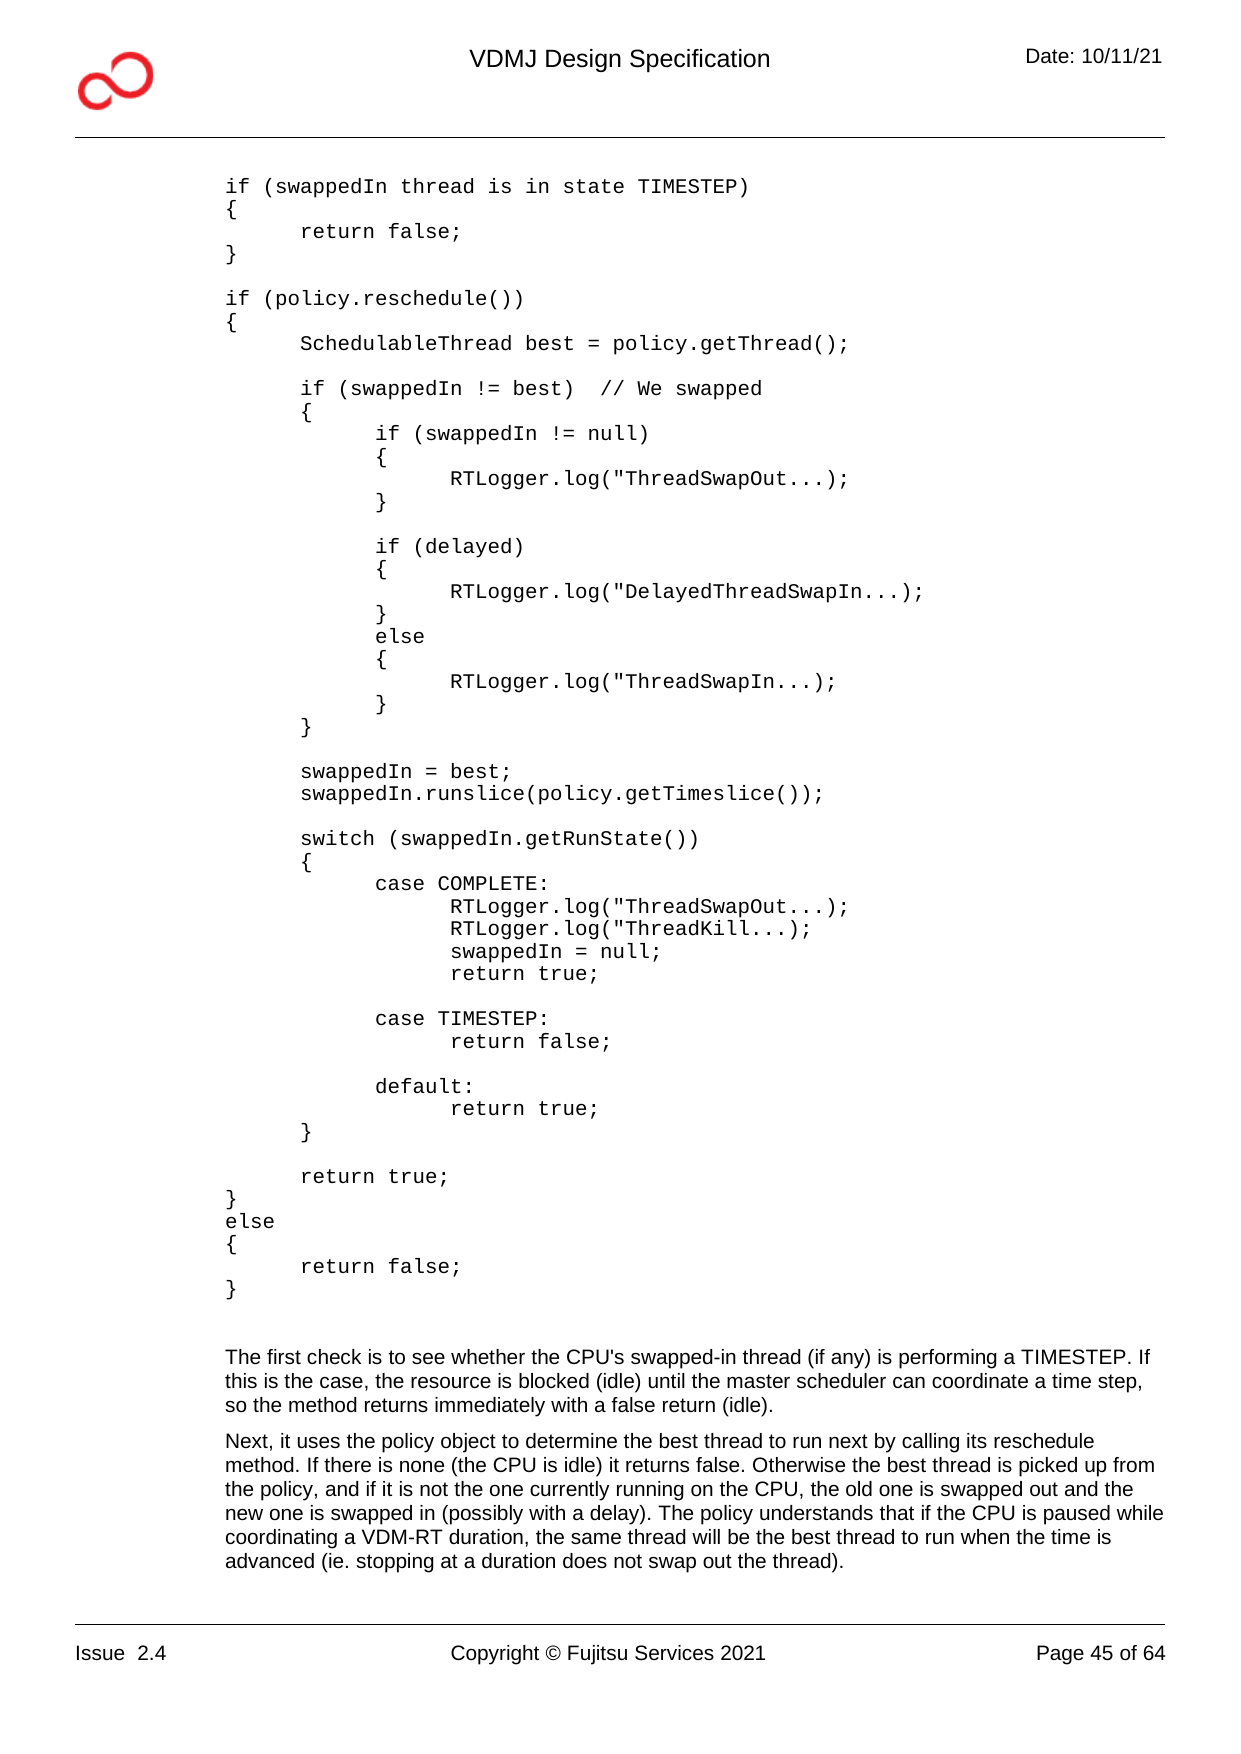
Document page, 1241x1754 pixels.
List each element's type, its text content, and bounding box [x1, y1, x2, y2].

text swappedIn.runslice(policy.getTimeslice()); [225, 783, 1165, 805]
text } [225, 603, 1165, 625]
text { [225, 648, 1165, 670]
text case TIMESTEP: [225, 1008, 1165, 1030]
text return true; [225, 1165, 1165, 1188]
text } [225, 243, 1165, 265]
text swappedIn = best; [225, 760, 1165, 783]
text RTLogger.log("ThreadSwapIn...); [225, 670, 1165, 693]
text switch (swappedIn.getRunState()) [225, 828, 1165, 850]
text { [225, 310, 1165, 333]
text return true; [225, 1098, 1165, 1120]
text case COMPLETE: [225, 873, 1165, 895]
text return false; [225, 1255, 1165, 1278]
text SchedulableThread best = policy.getThread(); [225, 333, 1165, 355]
text } [225, 490, 1165, 513]
text swappedIn = null; [225, 940, 1165, 963]
text else [225, 1210, 1165, 1233]
text RTLogger.log("ThreadSwapOut...); [225, 468, 1165, 490]
text } [225, 1188, 1165, 1210]
text } [225, 1278, 1165, 1300]
text } [225, 1120, 1165, 1143]
text { [225, 445, 1165, 468]
text if (policy.reschedule()) [225, 288, 1165, 310]
text if (swappedIn thread is in state TIMESTEP) [225, 175, 1165, 198]
text { [225, 558, 1165, 580]
text The first check is to see whether the CPU's swapped-in thread (if any) is performing a TIMESTEP. If this is the case, the resource is blocked (idle) until the master scheduler can coordinate a time step, so the method returns immediately with a false return (idle). [225, 1345, 1165, 1417]
text } [225, 693, 1165, 715]
text { [225, 198, 1165, 220]
text if (swappedIn != best) // We swapped [225, 378, 1165, 400]
text { [225, 850, 1165, 873]
text } [225, 715, 1165, 738]
text Next, it uses the policy object to determine the best thread to run next by calling its reschedule method. If there is none (the CPU is idle) it returns false. Otherwise the best thread is picked up from the policy, and if it is not the one currently running on the CPU, the old one is swapped out and the new one is swapped in (possibly with a delay). The policy understands that if the CPU is paused while coordinating a VDM-RT duration, the same thread will be the best thread to run when the time is advanced (ie. stopping at a duration does not swap out the thread). [225, 1430, 1165, 1573]
text RTLogger.log("ThreadKill...); [225, 918, 1165, 940]
text RTLogger.log("ThreadSwapOut...); [225, 895, 1165, 918]
picture [78, 44, 153, 120]
text { [225, 400, 1165, 423]
text return false; [225, 220, 1165, 243]
text if (swappedIn != null) [225, 423, 1165, 445]
text else [225, 625, 1165, 648]
text return true; [225, 963, 1165, 985]
text if (delayed) [225, 535, 1165, 558]
text default: [225, 1075, 1165, 1098]
text { [225, 1233, 1165, 1255]
text RTLogger.log("DelayedThreadSwapIn...); [225, 580, 1165, 603]
text return false; [225, 1030, 1165, 1053]
